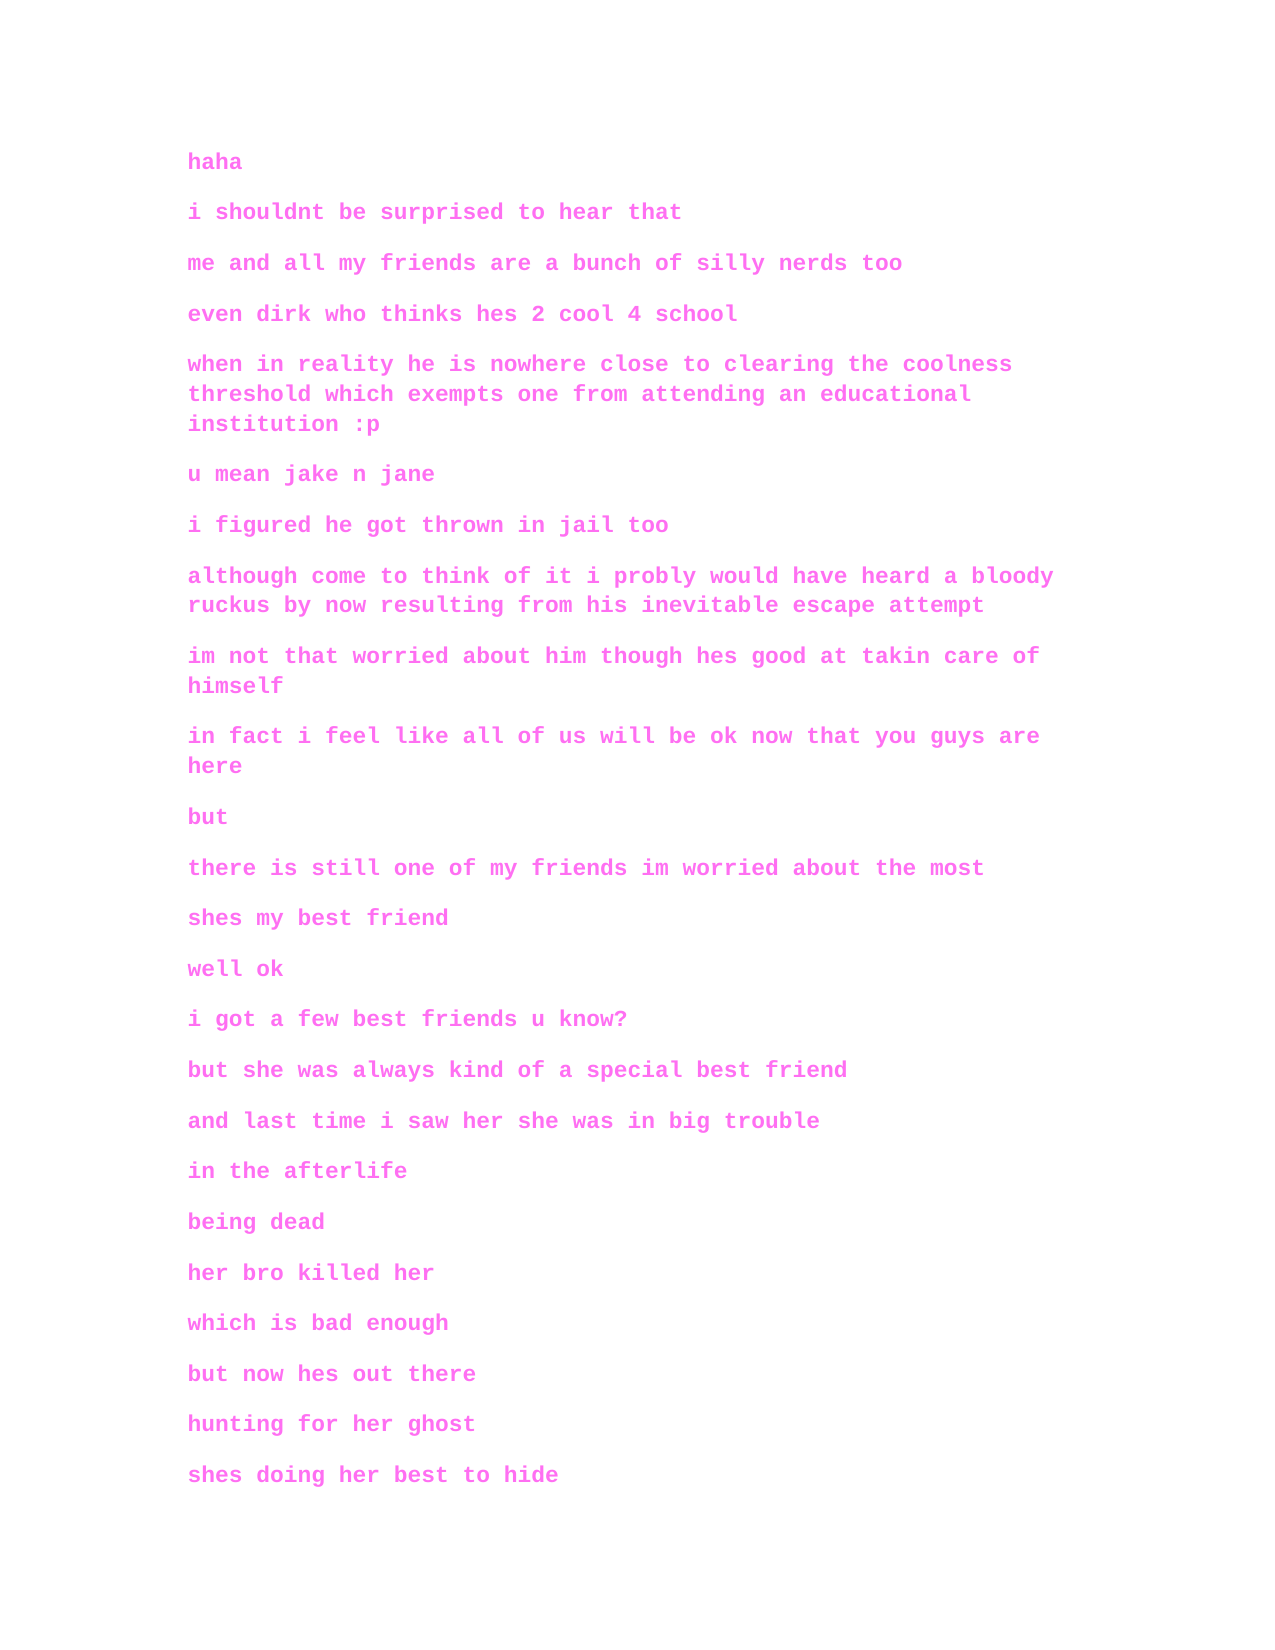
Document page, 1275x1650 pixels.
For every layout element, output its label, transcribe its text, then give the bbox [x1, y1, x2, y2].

text im not that worried about him though hes good at takin care of himself [187, 644, 1087, 700]
text in the afterlife [187, 1159, 1087, 1186]
text although come to think of it i probly would have heard a bloody ruckus by now resulting from his inevitable escape attempt [187, 564, 1087, 620]
text when in reality he is nowhere close to clearing the coolness threshold which exempts one from attending an educational institution :p [187, 352, 1087, 438]
text well ok [187, 957, 1087, 983]
text there is still one of my friends im worried about the most [187, 856, 1087, 882]
text me and all my friends are a bunch of silly nerds too [187, 251, 1087, 277]
text i got a few best friends u know? [187, 1008, 1087, 1034]
text but now hes out there [187, 1362, 1087, 1388]
text shes my best friend [187, 906, 1087, 932]
text haha [187, 150, 1087, 176]
text shes doing her best to hide [187, 1463, 1087, 1489]
text in fact i feel like all of us will be ok now that you guys are here [187, 725, 1087, 781]
text her bro killed her [187, 1261, 1087, 1287]
text u mean jake n jane [187, 463, 1087, 489]
text being dead [187, 1210, 1087, 1236]
text but she was always kind of a special best friend [187, 1058, 1087, 1084]
text and last time i saw her she was in big trouble [187, 1109, 1087, 1135]
text i figured he got thrown in jail too [187, 513, 1087, 539]
text i shouldnt be surprised to hear that [187, 201, 1087, 227]
text hunting for her ghost [187, 1413, 1087, 1439]
text which is bad enough [187, 1311, 1087, 1337]
text but [187, 805, 1087, 831]
text even dirk who thinks hes 2 cool 4 school [187, 302, 1087, 328]
